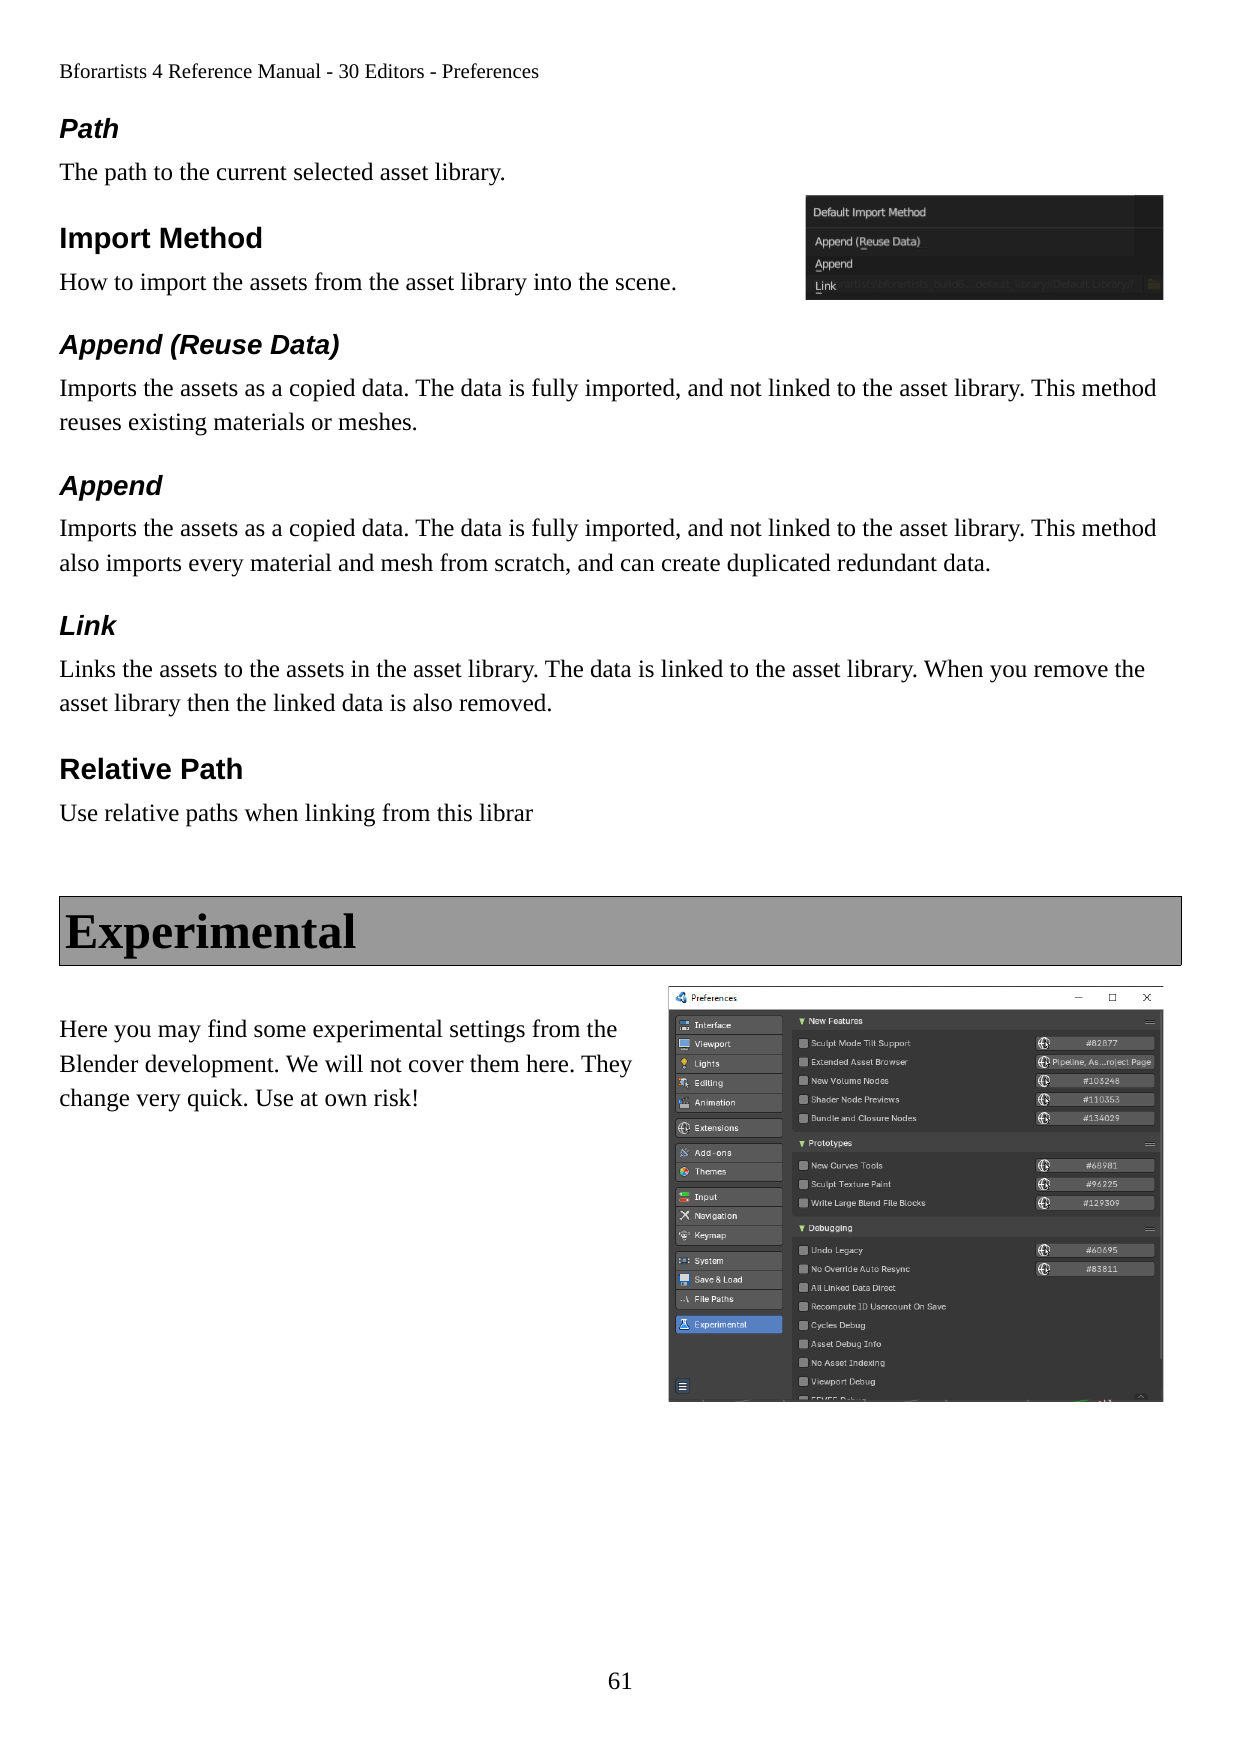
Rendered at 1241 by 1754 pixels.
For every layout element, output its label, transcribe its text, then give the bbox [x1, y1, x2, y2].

text Imports the assets as a copied data. The data is fully imported, and not linked to the asset library. This method also imports every material and mesh from scratch, and can create duplicated redundant data. [59, 513, 1181, 576]
subtitle Append (Reuse Data) [59, 328, 1181, 360]
subtitle [1164, 221, 1181, 254]
text How to import the assets from the asset library into the scene. [59, 267, 805, 296]
subtitle Relative Path [59, 752, 1181, 786]
picture [668, 986, 1164, 1402]
text Links the assets to the assets in the asset library. The data is linked to the asset library. When you remove the asset library then the linked data is also removed. [59, 654, 1181, 717]
picture [805, 195, 1164, 300]
table_header Experimental [60, 897, 1181, 965]
subtitle Import Method [59, 221, 805, 254]
subtitle Append [59, 469, 1181, 501]
text Imports the assets as a copied data. The data is fully imported, and not linked to the asset library. This method reuses existing materials or meshes. [59, 373, 1181, 436]
text The path to the current selected asset library. [59, 157, 1181, 186]
subtitle Path [59, 113, 1181, 144]
text Use relative paths when linking from this librar [59, 798, 1181, 827]
subtitle Link [59, 609, 1181, 641]
text Here you may find some experimental settings from the Blender development. We will not cover them here. They change very quick. Use at own risk! [59, 1014, 668, 1112]
